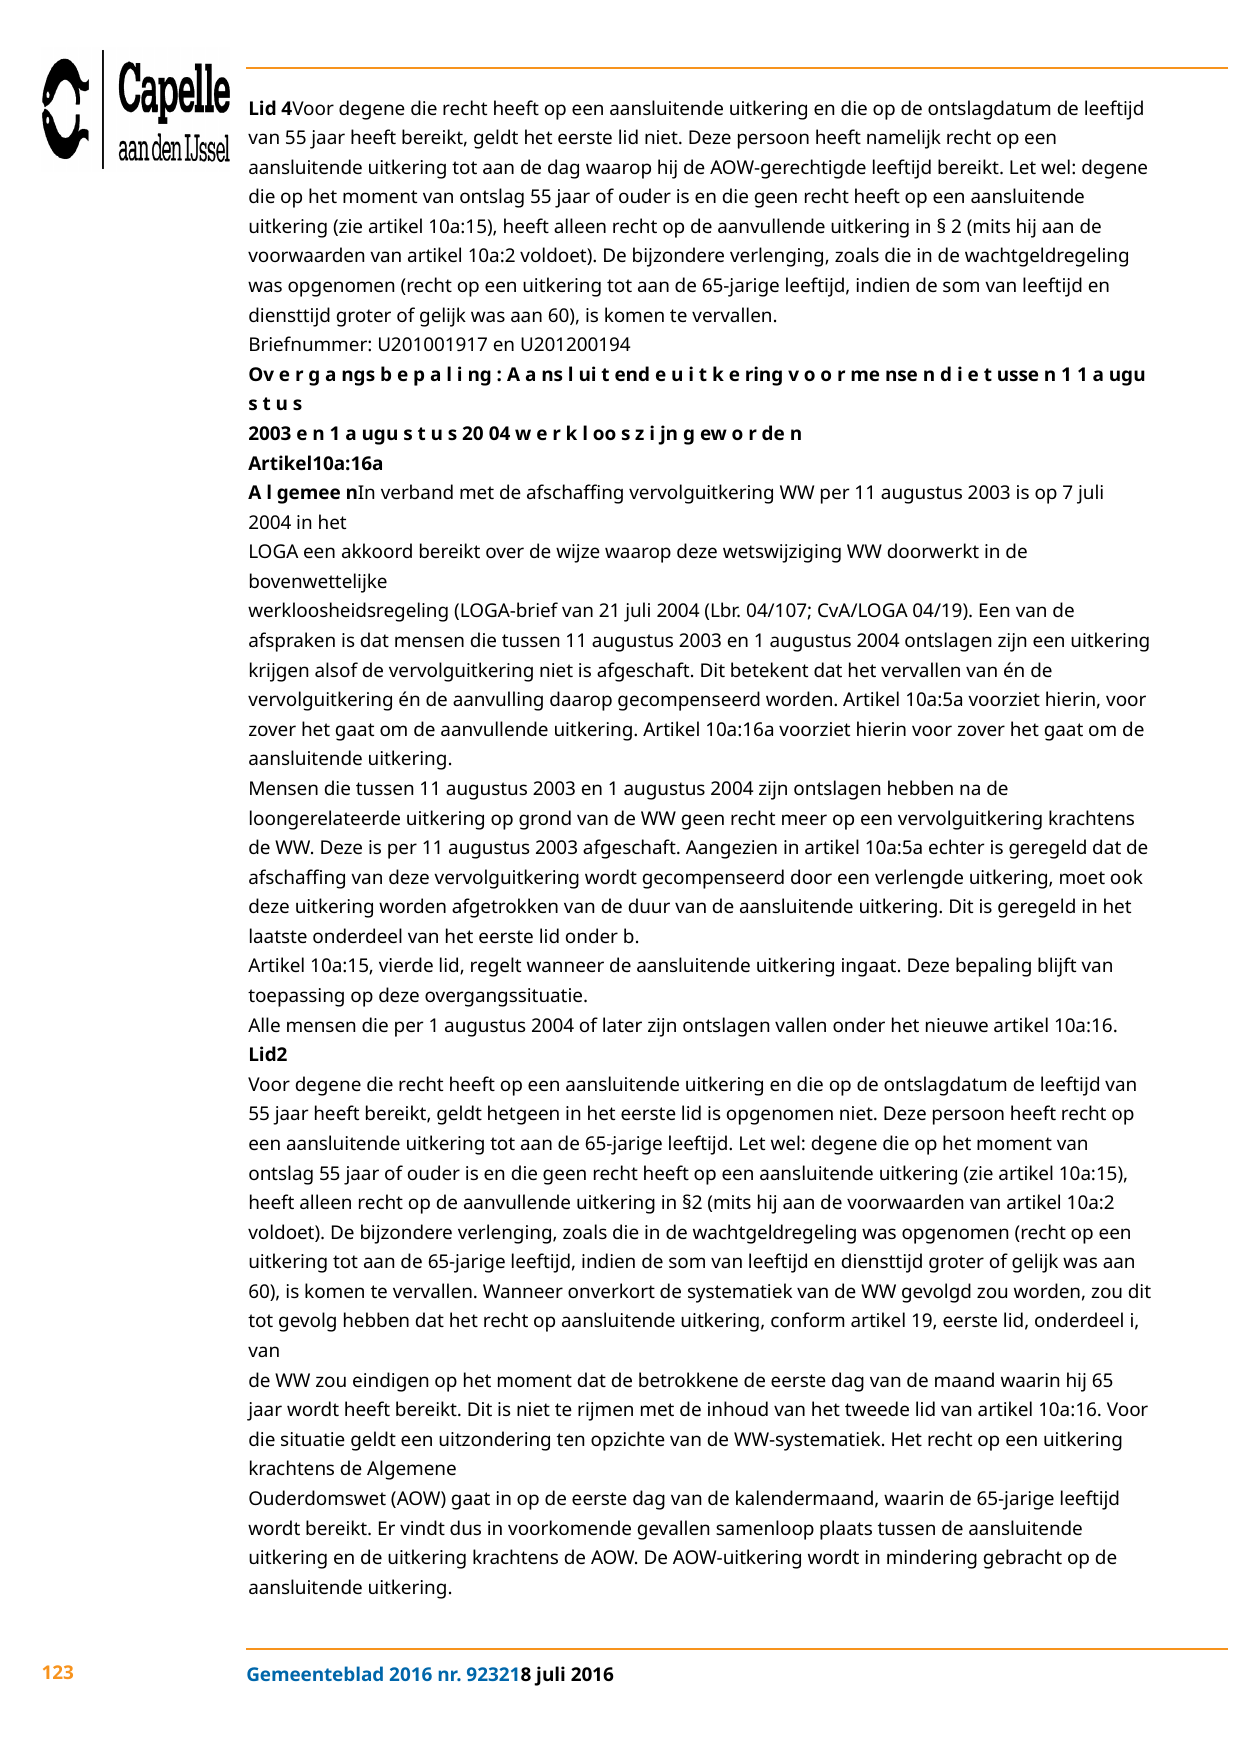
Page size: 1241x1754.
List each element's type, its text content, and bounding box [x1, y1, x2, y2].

text Ov e r g a ngs b e p a l i ng : A a ns l ui t end e u i t k e ring v o o r me nse n d i e t usse n 1 1 a ugu s t u s [248, 361, 1152, 416]
text Artikel10a:16a [248, 450, 1152, 476]
text Alle mensen die per 1 augustus 2004 of later zijn ontslagen vallen onder het nieuwe artikel 10a:16. Lid2 [248, 1012, 1152, 1067]
text werkloosheidsregeling (LOGA-brief van 21 juli 2004 (Lbr. 04/107; CvA/LOGA 04/19). Een van de afspraken is dat mensen die tussen 11 augustus 2003 en 1 augustus 2004 ontslagen zijn een uitkering krijgen alsof de vervolguitkering niet is afgeschaft. Dit betekent dat het vervallen van én de vervolguitkering én de aanvulling daarop gecompenseerd worden. Artikel 10a:5a voorziet hierin, voor zover het gaat om de aanvullende uitkering. Artikel 10a:16a voorziet hierin voor zover het gaat om de aansluitende uitkering. [248, 598, 1152, 771]
text Briefnummer: U201001917 en U201200194 [248, 331, 1152, 357]
text Ouderdomswet (AOW) gaat in op de eerste dag van de kalendermaand, waarin de 65-jarige leeftijd wordt bereikt. Er vindt dus in voorkomende gevallen samenloop plaats tussen de aansluitende uitkering en de uitkering krachtens de AOW. De AOW-uitkering wordt in mindering gebracht op de aansluitende uitkering. [248, 1485, 1152, 1600]
text de WW zou eindigen op het moment dat de betrokkene de eerste dag van de maand waarin hij 65 jaar wordt heeft bereikt. Dit is niet te rijmen met de inhoud van het tweede lid van artikel 10a:16. Voor die situatie geldt een uitzondering ten opzichte van de WW-systematiek. Het recht op een uitkering krachtens de Algemene [248, 1367, 1152, 1481]
picture [41, 47, 231, 172]
text LOGA een akkoord bereikt over de wijze waarop deze wetswijziging WW doorwerkt in de bovenwettelijke [248, 538, 1152, 594]
text 2003 e n 1 a ugu s t u s 20 04 w e r k l oo s z i jn g ew o r de n [248, 420, 1152, 446]
text Lid 4Voor degene die recht heeft op een aansluitende uitkering en die op de ontslagdatum de leeftijd van 55 jaar heeft bereikt, geldt het eerste lid niet. Deze persoon heeft namelijk recht op een aansluitende uitkering tot aan de dag waarop hij de AOW-gerechtigde leeftijd bereikt. Let wel: degene die op het moment van ontslag 55 jaar of ouder is en die geen recht heeft op een aansluitende uitkering (zie artikel 10a:15), heeft alleen recht op de aanvullende uitkering in § 2 (mits hij aan de voorwaarden van artikel 10a:2 voldoet). De bijzondere verlenging, zoals die in de wachtgeldregeling was opgenomen (recht op een uitkering tot aan de 65-jarige leeftijd, indien de som van leeftijd en diensttijd groter of gelijk was aan 60), is komen te vervallen. [248, 95, 1152, 328]
text A l gemee nIn verband met de afschaffing vervolguitkering WW per 11 augustus 2003 is op 7 juli 2004 in het [248, 479, 1152, 535]
text Artikel 10a:15, vierde lid, regelt wanneer de aansluitende uitkering ingaat. Deze bepaling blijft van toepassing op deze overgangssituatie. [248, 953, 1152, 1008]
text Mensen die tussen 11 augustus 2003 en 1 augustus 2004 zijn ontslagen hebben na de loongerelateerde uitkering op grond van de WW geen recht meer op een vervolguitkering krachtens de WW. Deze is per 11 augustus 2003 afgeschaft. Aangezien in artikel 10a:5a echter is geregeld dat de afschaffing van deze vervolguitkering wordt gecompenseerd door een verlengde uitkering, moet ook deze uitkering worden afgetrokken van de duur van de aansluitende uitkering. Dit is geregeld in het laatste onderdeel van het eerste lid onder b. [248, 775, 1152, 949]
text Voor degene die recht heeft op een aansluitende uitkering en die op de ontslagdatum de leeftijd van 55 jaar heeft bereikt, geldt hetgeen in het eerste lid is opgenomen niet. Deze persoon heeft recht op een aansluitende uitkering tot aan de 65-jarige leeftijd. Let wel: degene die op het moment van ontslag 55 jaar of ouder is en die geen recht heeft op een aansluitende uitkering (zie artikel 10a:15), heeft alleen recht op de aanvullende uitkering in §2 (mits hij aan de voorwaarden van artikel 10a:2 voldoet). De bijzondere verlenging, zoals die in de wachtgeldregeling was opgenomen (recht op een uitkering tot aan de 65-jarige leeftijd, indien de som van leeftijd en diensttijd groter of gelijk was aan 60), is komen te vervallen. Wanneer onverkort de systematiek van de WW gevolgd zou worden, zou dit tot gevolg hebben dat het recht op aansluitende uitkering, conform artikel 19, eerste lid, onderdeel i, van [248, 1071, 1152, 1363]
